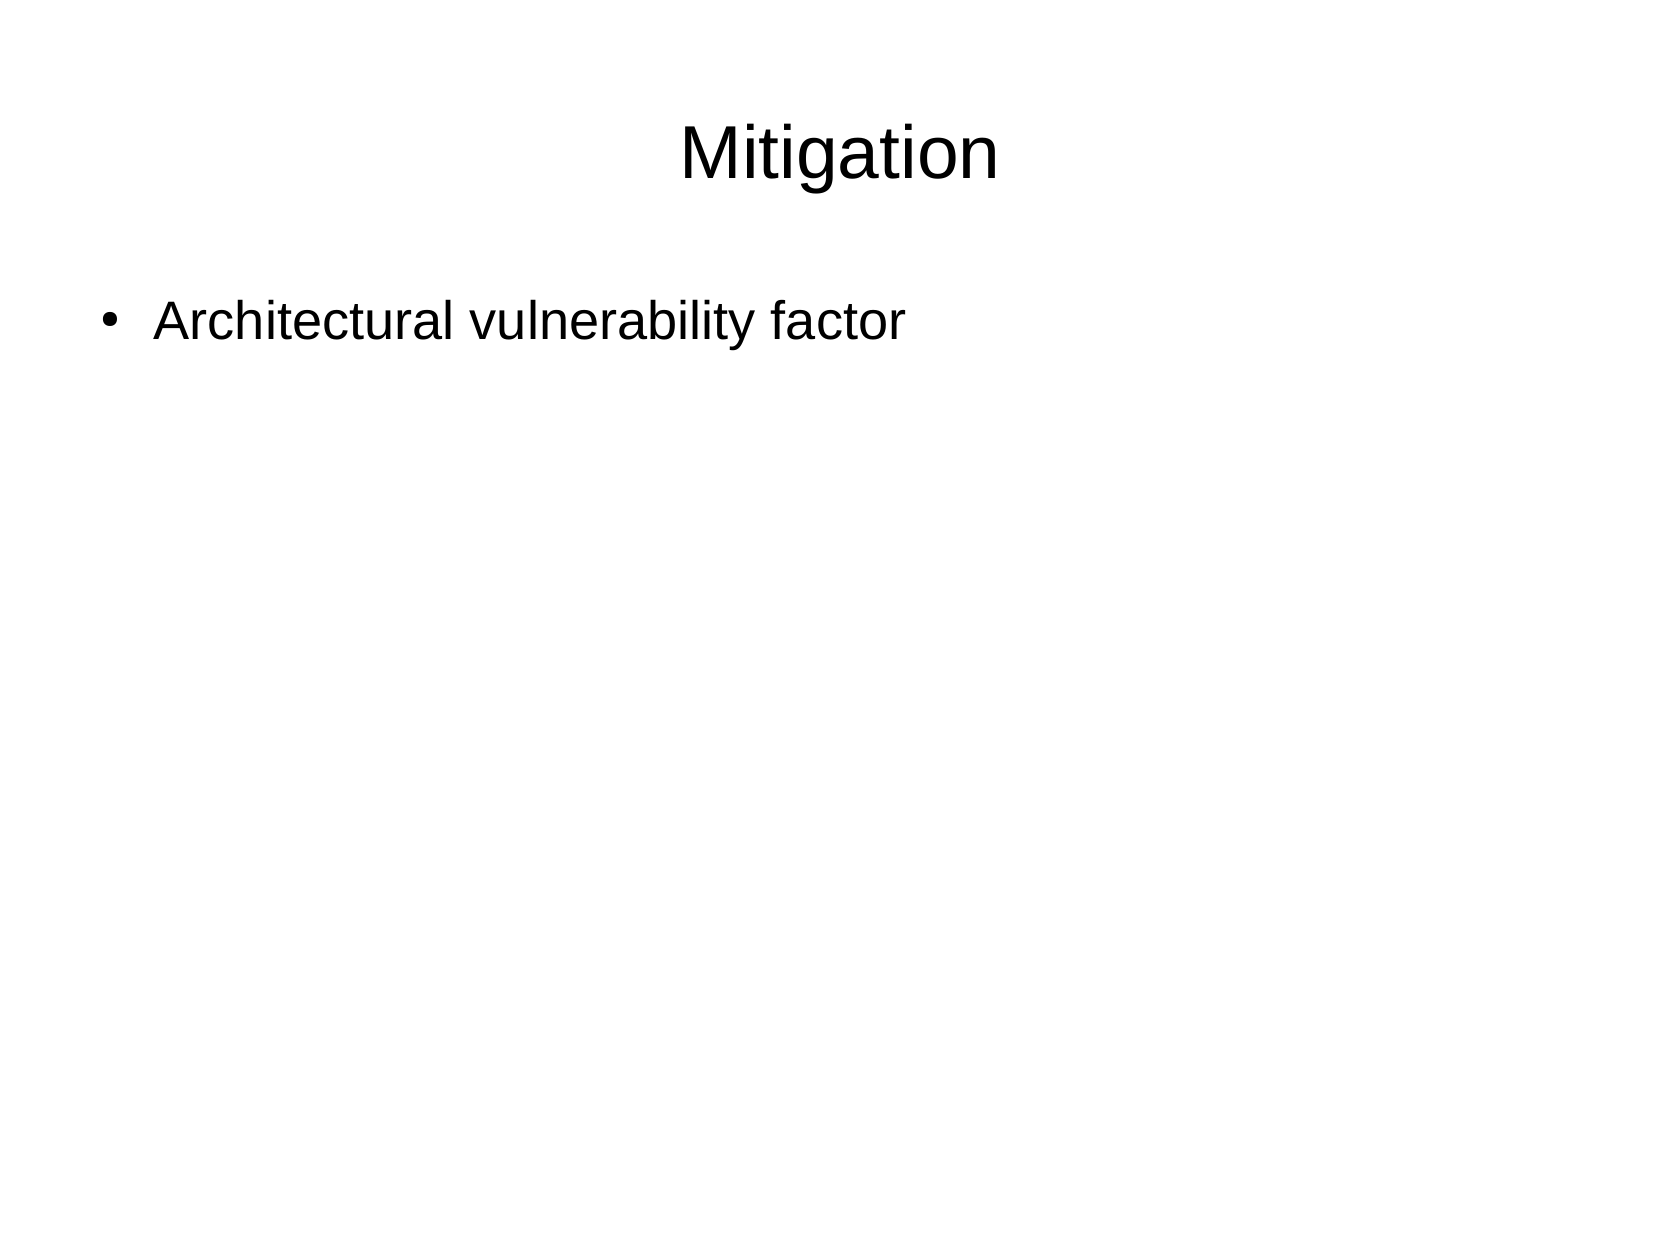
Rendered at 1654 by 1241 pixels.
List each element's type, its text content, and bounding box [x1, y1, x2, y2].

list Architectural vulnerability factor [82, 290, 1571, 1109]
title Mitigation [82, 49, 1571, 257]
